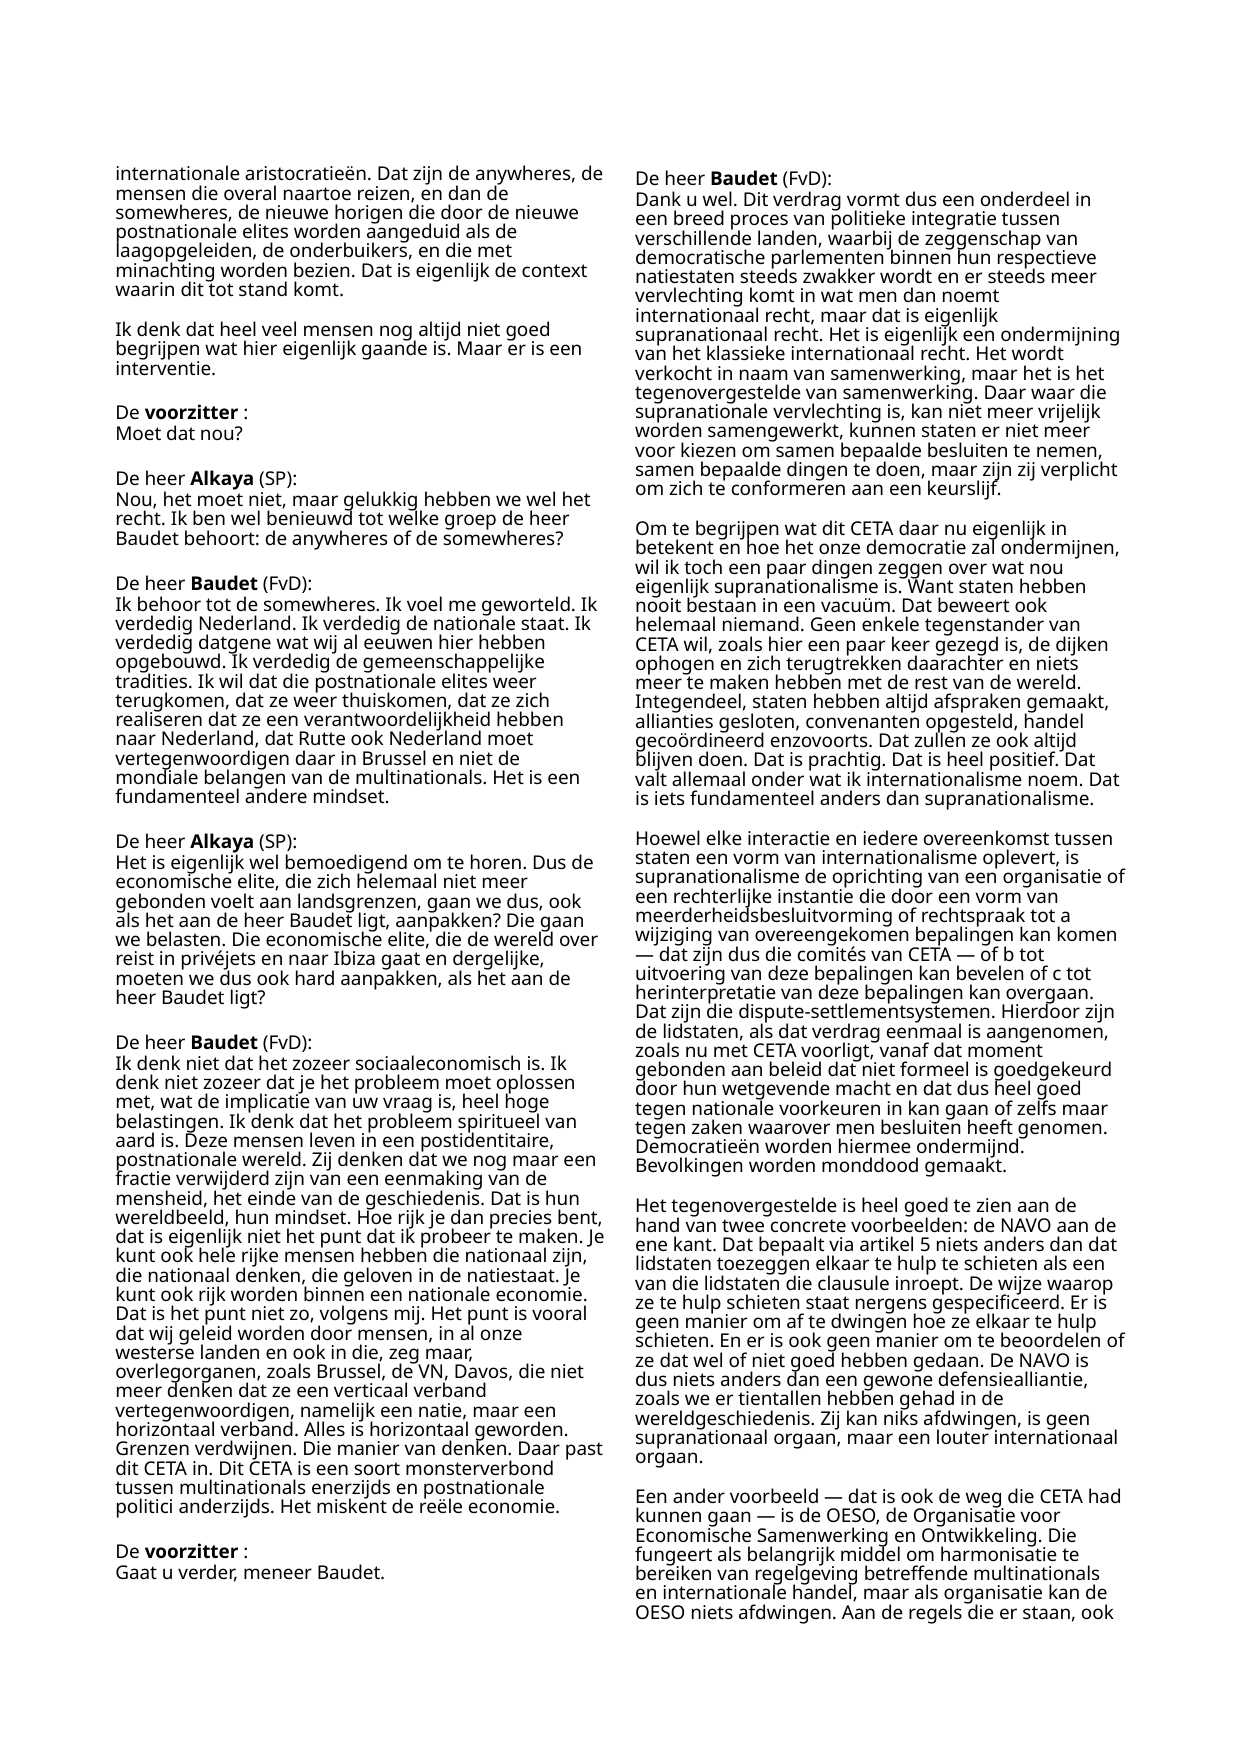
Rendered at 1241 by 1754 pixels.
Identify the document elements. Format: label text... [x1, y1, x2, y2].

text Moet dat nou? [115, 425, 605, 444]
text De voorzitter : [115, 1538, 605, 1564]
text Gaat u verder, meneer Baudet. [115, 1564, 605, 1583]
text De heer Alkaya (SP): [115, 465, 605, 491]
text Het is eigenlijk wel bemoedigend om te horen. Dus de economische elite, die zich helemaal niet meer gebonden voelt aan landsgrenzen, gaan we dus, ook als het aan de heer Baudet ligt, aanpakken? Die gaan we belasten. Die economische elite, die de wereld over reist in privéjets en naar Ibiza gaat en dergelijke, moeten we dus ook hard aanpakken, als het aan de heer Baudet ligt? [115, 854, 605, 1008]
text Ik denk niet dat het zozeer sociaaleconomisch is. Ik denk niet zozeer dat je het probleem moet oplossen met, wat de implicatie van uw vraag is, heel hoge belastingen. Ik denk dat het probleem spiritueel van aard is. Deze mensen leven in een postidentitaire, postnationale wereld. Zij denken dat we nog maar een fractie verwijderd zijn van een eenmaking van de mensheid, het einde van de geschiedenis. Dat is hun wereldbeeld, hun mindset. Hoe rijk je dan precies bent, dat is eigenlijk niet het punt dat ik probeer te maken. Je kunt ook hele rijke mensen hebben die nationaal zijn, die nationaal denken, die geloven in de natiestaat. Je kunt ook rijk worden binnen een nationale economie. Dat is het punt niet zo, volgens mij. Het punt is vooral dat wij geleid worden door mensen, in al onze westerse landen en ook in die, zeg maar, overlegorganen, zoals Brussel, de VN, Davos, die niet meer denken dat ze een verticaal verband vertegenwoordigen, namelijk een natie, maar een horizontaal verband. Alles is horizontaal geworden. Grenzen verdwijnen. Die manier van denken. Daar past dit CETA in. Dit CETA is een soort monsterverbond tussen multinationals enerzijds en postnationale politici anderzijds. Het miskent de reële economie. [115, 1055, 605, 1517]
text Ik behoor tot de somewheres. Ik voel me geworteld. Ik verdedig Nederland. Ik verdedig de nationale staat. Ik verdedig datgene wat wij al eeuwen hier hebben opgebouwd. Ik verdedig de gemeenschappelijke tradities. Ik wil dat die postnationale elites weer terugkomen, dat ze weer thuiskomen, dat ze zich realiseren dat ze een verantwoordelijkheid hebben naar Nederland, dat Rutte ook Nederland moet vertegenwoordigen daar in Brussel en niet de mondiale belangen van de multinationals. Het is een fundamenteel andere mindset. [115, 596, 605, 807]
text internationale aristocratieën. Dat zijn de anywheres, de mensen die overal naartoe reizen, en dan de somewheres, de nieuwe horigen die door de nieuwe postnationale elites worden aangeduid als de laagopgeleiden, de onderbuikers, en die met minachting worden bezien. Dat is eigenlijk de context waarin dit tot stand komt. [115, 165, 605, 300]
text Om te begrijpen wat dit CETA daar nu eigenlijk in betekent en hoe het onze democratie zal ondermijnen, wil ik toch een paar dingen zeggen over wat nou eigenlijk supranationalisme is. Want staten hebben nooit bestaan in een vacuüm. Dat beweert ook helemaal niemand. Geen enkele tegenstander van CETA wil, zoals hier een paar keer gezegd is, de dijken ophogen en zich terugtrekken daarachter en niets meer te maken hebben met de rest van de wereld. Integendeel, staten hebben altijd afspraken gemaakt, allianties gesloten, convenanten opgesteld, handel gecoördineerd enzovoorts. Dat zullen ze ook altijd blijven doen. Dat is prachtig. Dat is heel positief. Dat valt allemaal onder wat ik internationalisme noem. Dat is iets fundamenteel anders dan supranationalisme. [635, 520, 1125, 809]
text De heer Baudet (FvD): [115, 570, 605, 596]
text Het tegenovergestelde is heel goed te zien aan de hand van twee concrete voorbeelden: de NAVO aan de ene kant. Dat bepaalt via artikel 5 niets anders dan dat lidstaten toezeggen elkaar te hulp te schieten als een van die lidstaten die clausule inroept. De wijze waarop ze te hulp schieten staat nergens gespecificeerd. Er is geen manier om af te dwingen hoe ze elkaar te hulp schieten. En er is ook geen manier om te beoordelen of ze dat wel of niet goed hebben gedaan. De NAVO is dus niets anders dan een gewone defensiealliantie, zoals we er tientallen hebben gehad in de wereldgeschiedenis. Zij kan niks afdwingen, is geen supranationaal orgaan, maar een louter internationaal orgaan. [635, 1197, 1125, 1467]
text De voorzitter : [115, 399, 605, 425]
text De heer Baudet (FvD): [115, 1029, 605, 1055]
text De heer Baudet (FvD): [635, 165, 1125, 191]
text Dank u wel. Dit verdrag vormt dus een onderdeel in een breed proces van politieke integratie tussen verschillende landen, waarbij de zeggenschap van democratische parlementen binnen hun respectieve natiestaten steeds zwakker wordt en er steeds meer vervlechting komt in wat men dan noemt internationaal recht, maar dat is eigenlijk supranationaal recht. Het is eigenlijk een ondermijning van het klassieke internationaal recht. Het wordt verkocht in naam van samenwerking, maar het is het tegenovergestelde van samenwerking. Daar waar die supranationale vervlechting is, kan niet meer vrijelijk worden samengewerkt, kunnen staten er niet meer voor kiezen om samen bepaalde besluiten te nemen, samen bepaalde dingen te doen, maar zijn zij verplicht om zich te conformeren aan een keurslijf. [635, 191, 1125, 499]
text De heer Alkaya (SP): [115, 828, 605, 854]
text Hoewel elke interactie en iedere overeenkomst tussen staten een vorm van internationalisme oplevert, is supranationalisme de oprichting van een organisatie of een rechterlijke instantie die door een vorm van meerderheidsbesluitvorming of rechtspraak tot a wijziging van overeengekomen bepalingen kan komen — dat zijn dus die comités van CETA — of b tot uitvoering van deze bepalingen kan bevelen of c tot herinterpretatie van deze bepalingen kan overgaan. Dat zijn die dispute-settlementsystemen. Hierdoor zijn de lidstaten, als dat verdrag eenmaal is aangenomen, zoals nu met CETA voorligt, vanaf dat moment gebonden aan beleid dat niet formeel is goedgekeurd door hun wetgevende macht en dat dus heel goed tegen nationale voorkeuren in kan gaan of zelfs maar tegen zaken waarover men besluiten heeft genomen. Democratieën worden hiermee ondermijnd. Bevolkingen worden monddood gemaakt. [635, 830, 1125, 1177]
text Ik denk dat heel veel mensen nog altijd niet goed begrijpen wat hier eigenlijk gaande is. Maar er is een interventie. [115, 321, 605, 379]
text Nou, het moet niet, maar gelukkig hebben we wel het recht. Ik ben wel benieuwd tot welke groep de heer Baudet behoort: de anywheres of de somewheres? [115, 491, 605, 549]
text Een ander voorbeeld — dat is ook de weg die CETA had kunnen gaan — is de OESO, de Organisatie voor Economische Samenwerking en Ontwikkeling. Die fungeert als belangrijk middel om harmonisatie te bereiken van regelgeving betreffende multinationals en internationale handel, maar als organisatie kan de OESO niets afdwingen. Aan de regels die er staan, ook [635, 1488, 1125, 1623]
